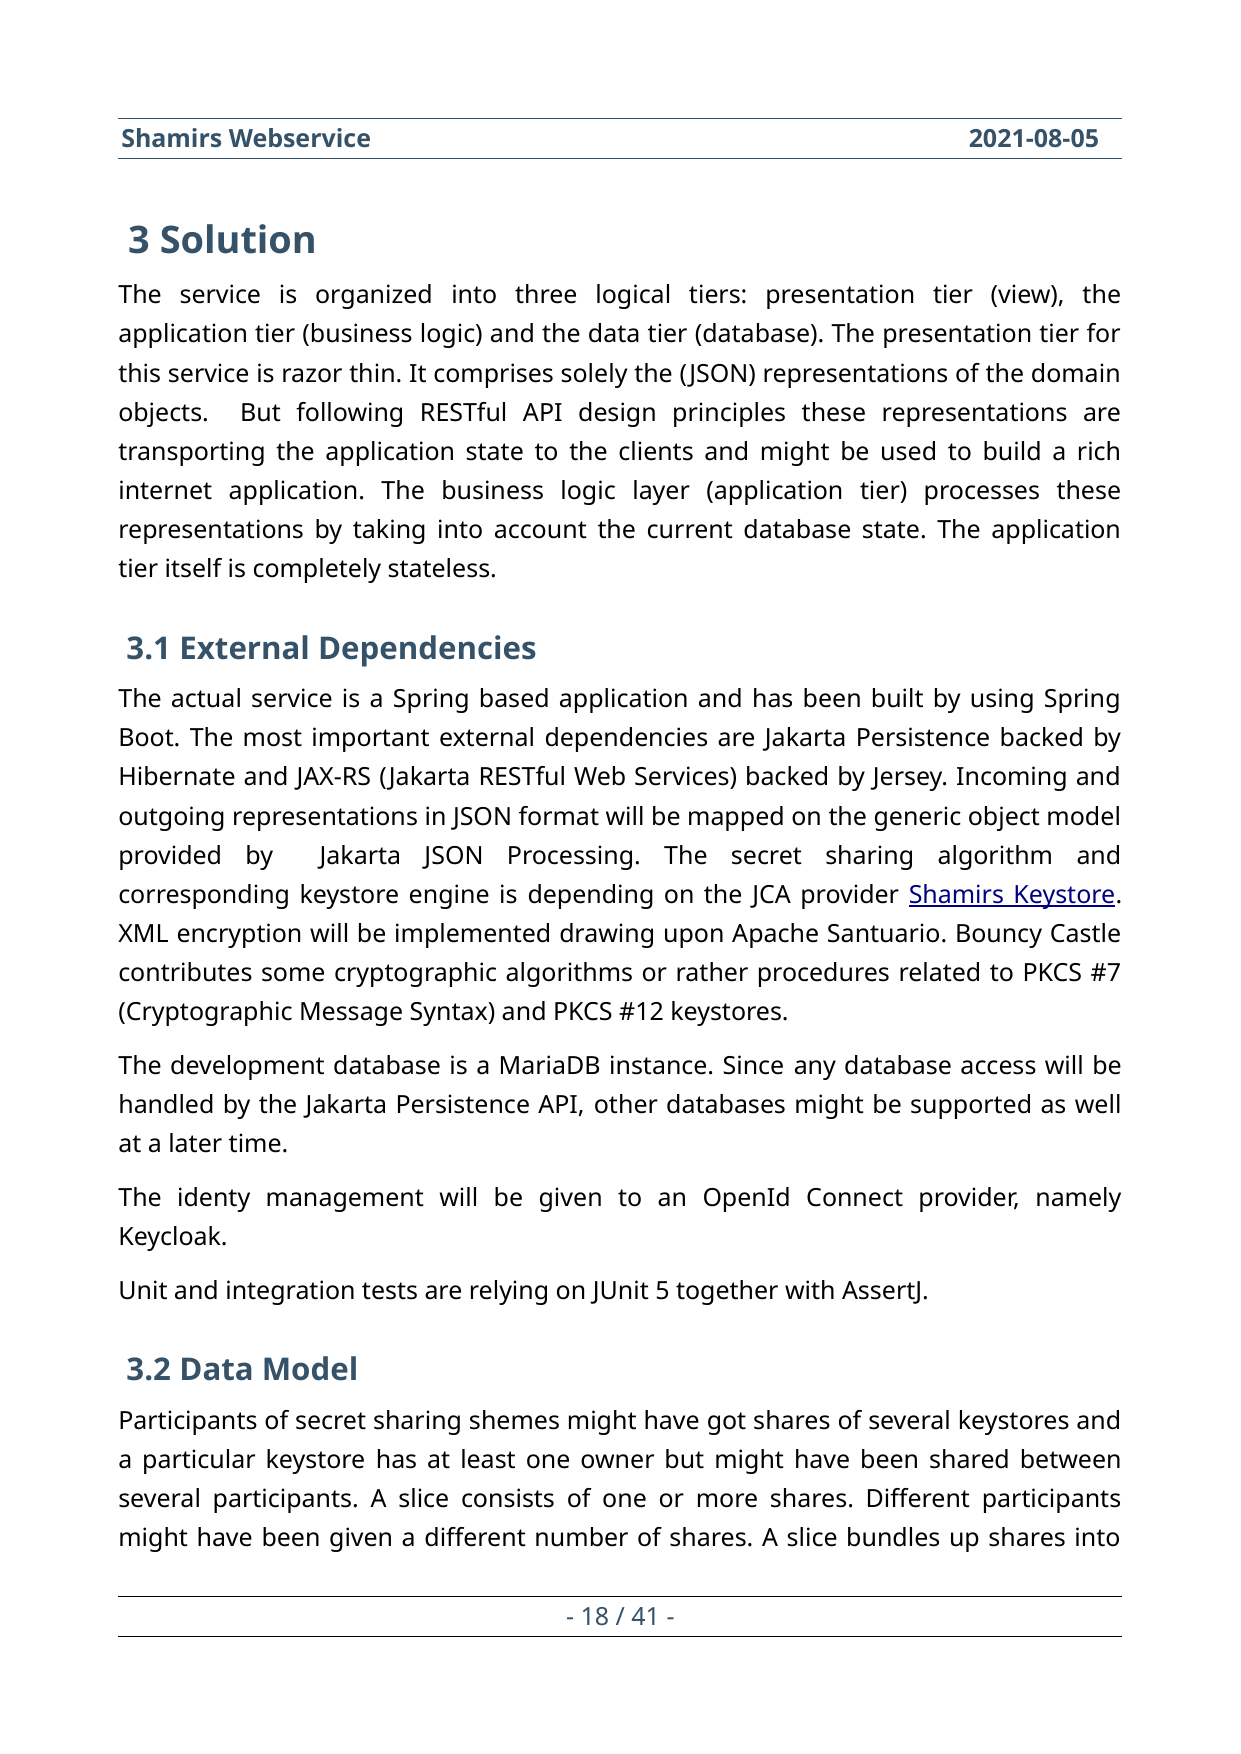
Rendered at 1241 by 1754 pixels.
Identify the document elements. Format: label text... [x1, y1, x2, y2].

text The service is organized into three logical tiers: presentation tier (view), the application tier (business logic) and the data tier (database). The presentation tier for this service is razor thin. It comprises solely the (JSON) representations of the domain objects. But following RESTful API design principles these representations are transporting the application state to the clients and might be used to build a rich internet application. The business logic layer (application tier) processes these representations by taking into account the current database state. The application tier itself is completely stateless. [118, 277, 1122, 585]
text The actual service is a Spring based application and has been built by using Spring Boot. The most important external dependencies are Jakarta Persistence backed by Hibernate and JAX-RS (Jakarta RESTful Web Services) backed by Jersey. Incoming and outgoing representations in JSON format will be mapped on the generic object model provided by Jakarta JSON Processing. The secret sharing algorithm and corresponding keystore engine is depending on the JCA provider Shamirs Keystore. XML encryption will be implemented drawing upon Apache Santuario. Bouncy Castle contributes some cryptographic algorithms or rather procedures related to PKCS #7 (Cryptographic Message Syntax) and PKCS #12 keystores. [118, 681, 1122, 1028]
text Unit and integration tests are relying on JUnit 5 together with AssertJ. [118, 1273, 1122, 1307]
subtitle External Dependencies [118, 626, 1122, 668]
subtitle Solution [118, 213, 1122, 264]
subtitle Data Model [118, 1347, 1122, 1390]
text The identy management will be given to an OpenId Connect provider, namely Keycloak. [118, 1180, 1122, 1253]
text Participants of secret sharing shemes might have got shares of several keystores and a particular keystore has at least one owner but might have been shared between several participants. A slice consists of one or more shares. Different participants might have been given a different number of shares. A slice bundles up shares into [118, 1402, 1122, 1554]
text The development database is a MariaDB instance. Since any database access will be handled by the Jakarta Persistence API, other databases might be supported as well at a later time. [118, 1048, 1122, 1160]
